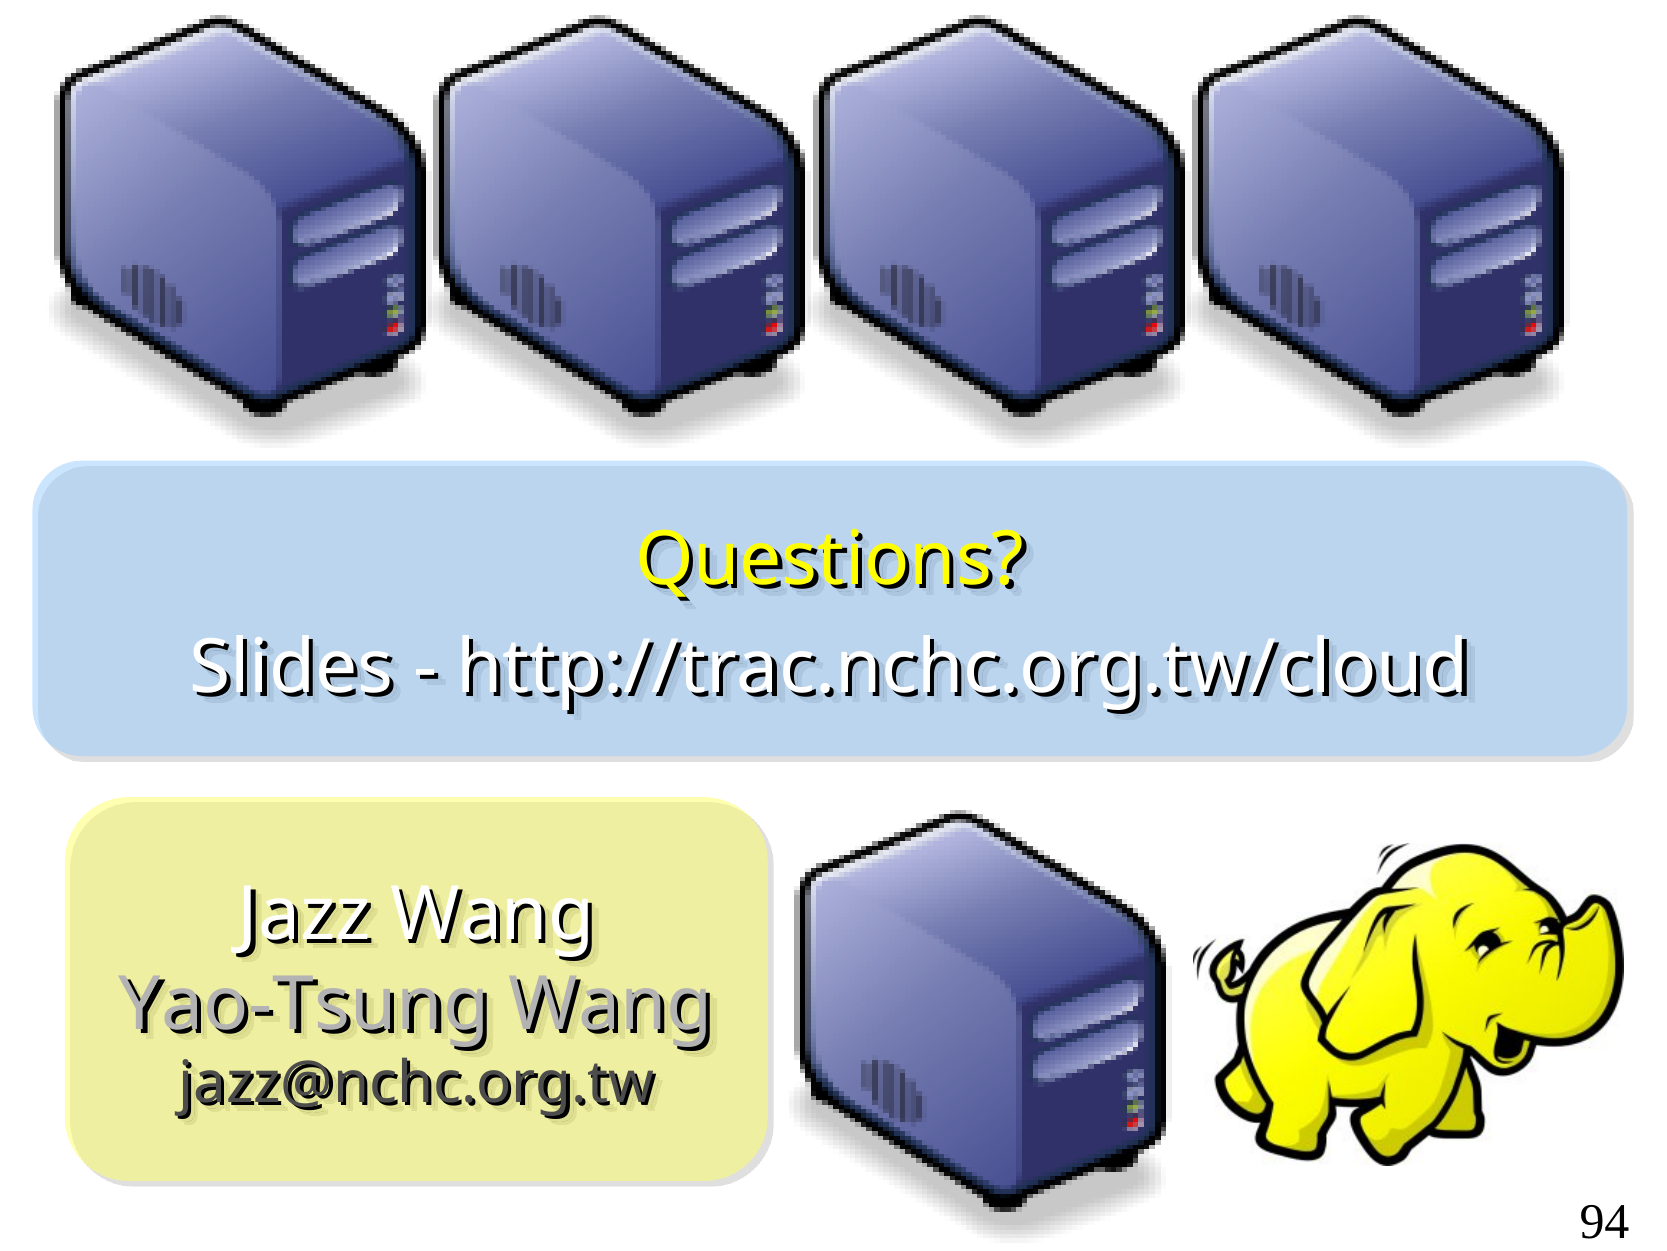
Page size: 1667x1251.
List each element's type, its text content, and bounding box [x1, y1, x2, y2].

text_box Jazz Wang Yao-Tsung Wang jazz@nchc.org.tw [64, 797, 767, 1182]
text_box Questions? Slides - http://trac.nchc.org.tw/cloud [32, 460, 1628, 757]
picture [767, 797, 1624, 1251]
picture [27, 2, 1609, 502]
